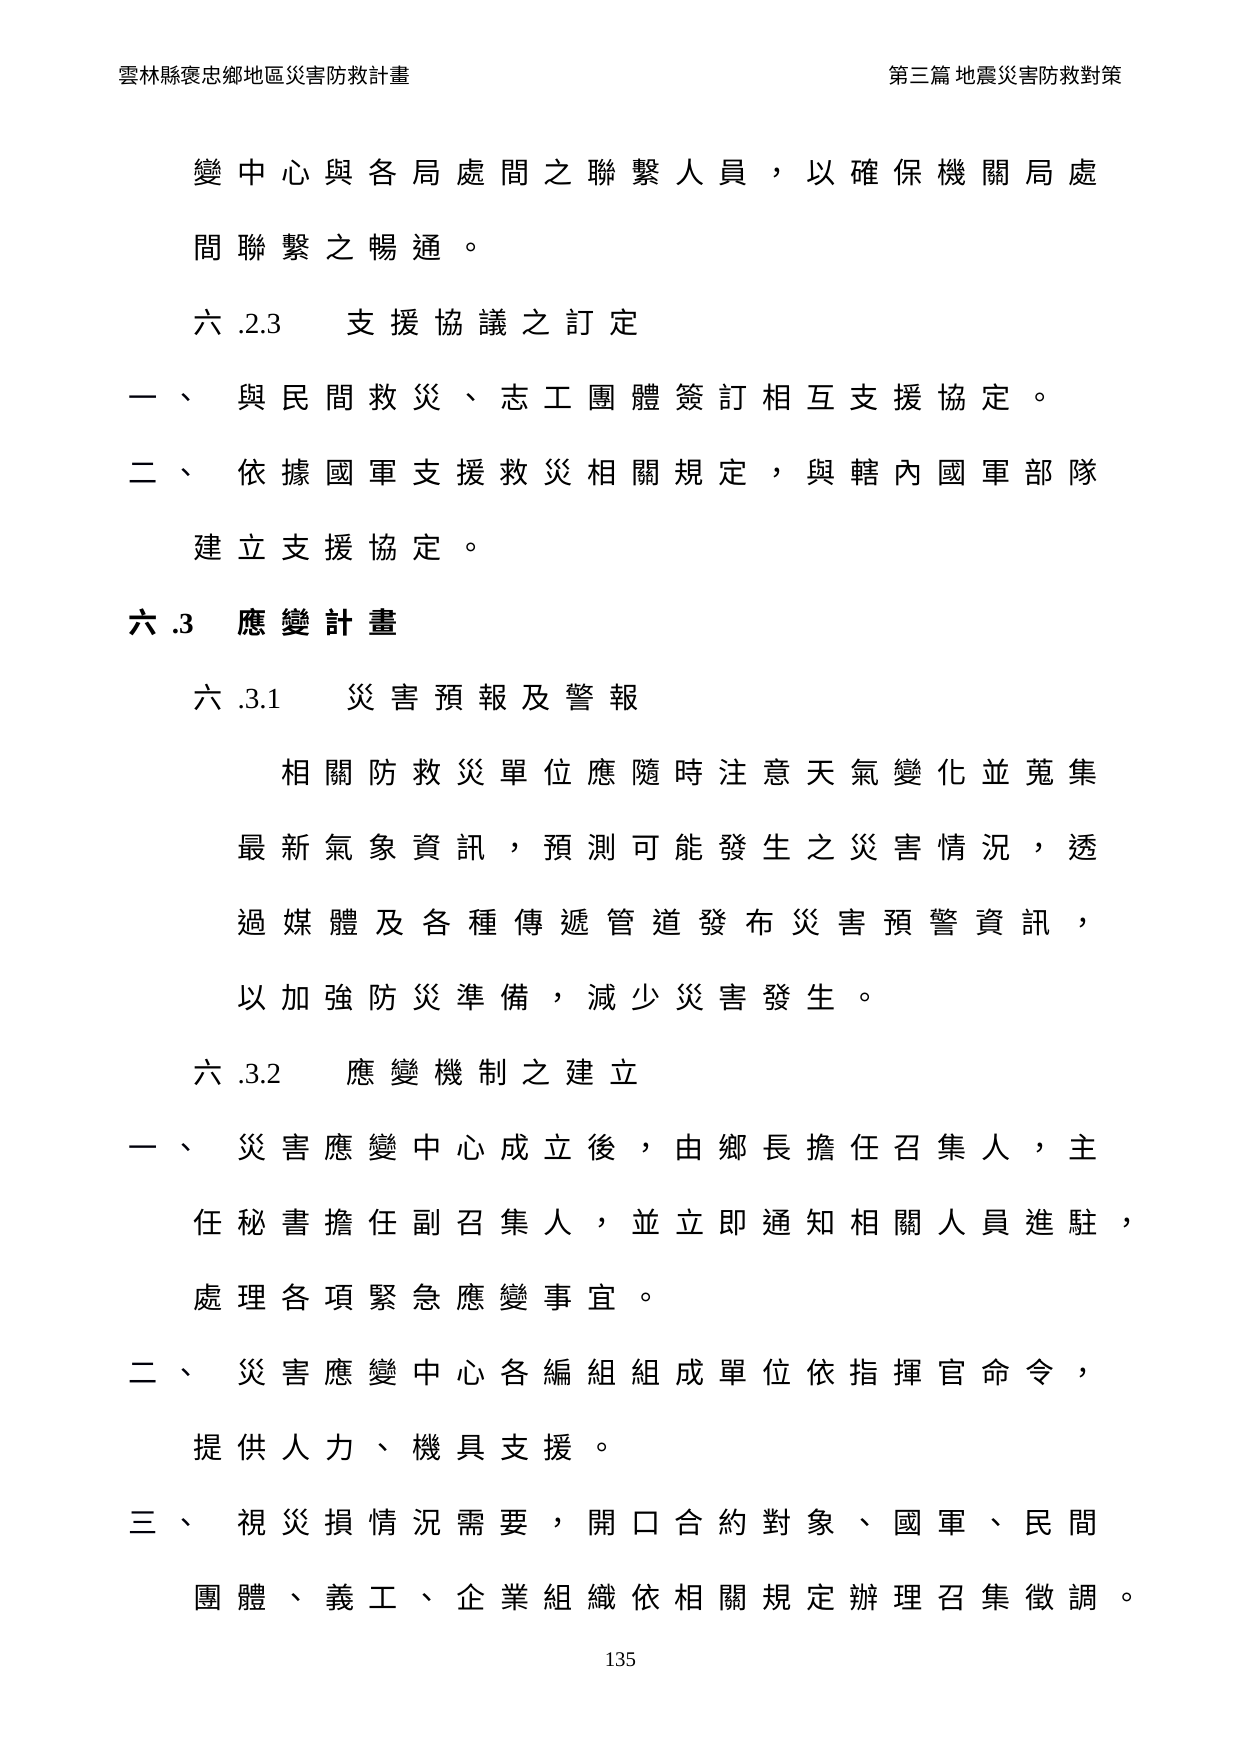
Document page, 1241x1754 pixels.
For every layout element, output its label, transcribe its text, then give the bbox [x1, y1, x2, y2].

list 變中心與各局處間之聯繫人員，以確保機關局處間聯繫之暢通。 [128, 127, 1112, 277]
text 相關防救災單位應隨時注意天氣變化並蒐集最新氣象資訊，預測可能發生之災害情況，透過媒體及各種傳遞管道發布災害預警資訊， 以加強防災準備，減少災害發生。 [220, 727, 1112, 1027]
list 災害預報及警報 [187, 652, 1112, 727]
list 支援協議之訂定 [187, 277, 1112, 352]
list 災害應變中心各編組組成單位依指揮官命令，提供人力、機具支援。 [128, 1327, 1112, 1477]
list 視災損情況需要，開口合約對象、國軍、民間團體、義工、企業組織依相關規定辦理召集徵調。 [128, 1477, 1112, 1627]
list 應變計畫 [128, 577, 1112, 652]
list 與民間救災、志工團體簽訂相互支援協定。 [128, 352, 1112, 427]
list 依據國軍支援救災相關規定，與轄內國軍部隊建立支援協定。 [128, 427, 1112, 577]
list 應變機制之建立 [187, 1027, 1112, 1102]
list 災害應變中心成立後，由鄉長擔任召集人，主任秘書擔任副召集人，並立即通知相關人員進駐，處理各項緊急應變事宜。 [128, 1102, 1112, 1327]
